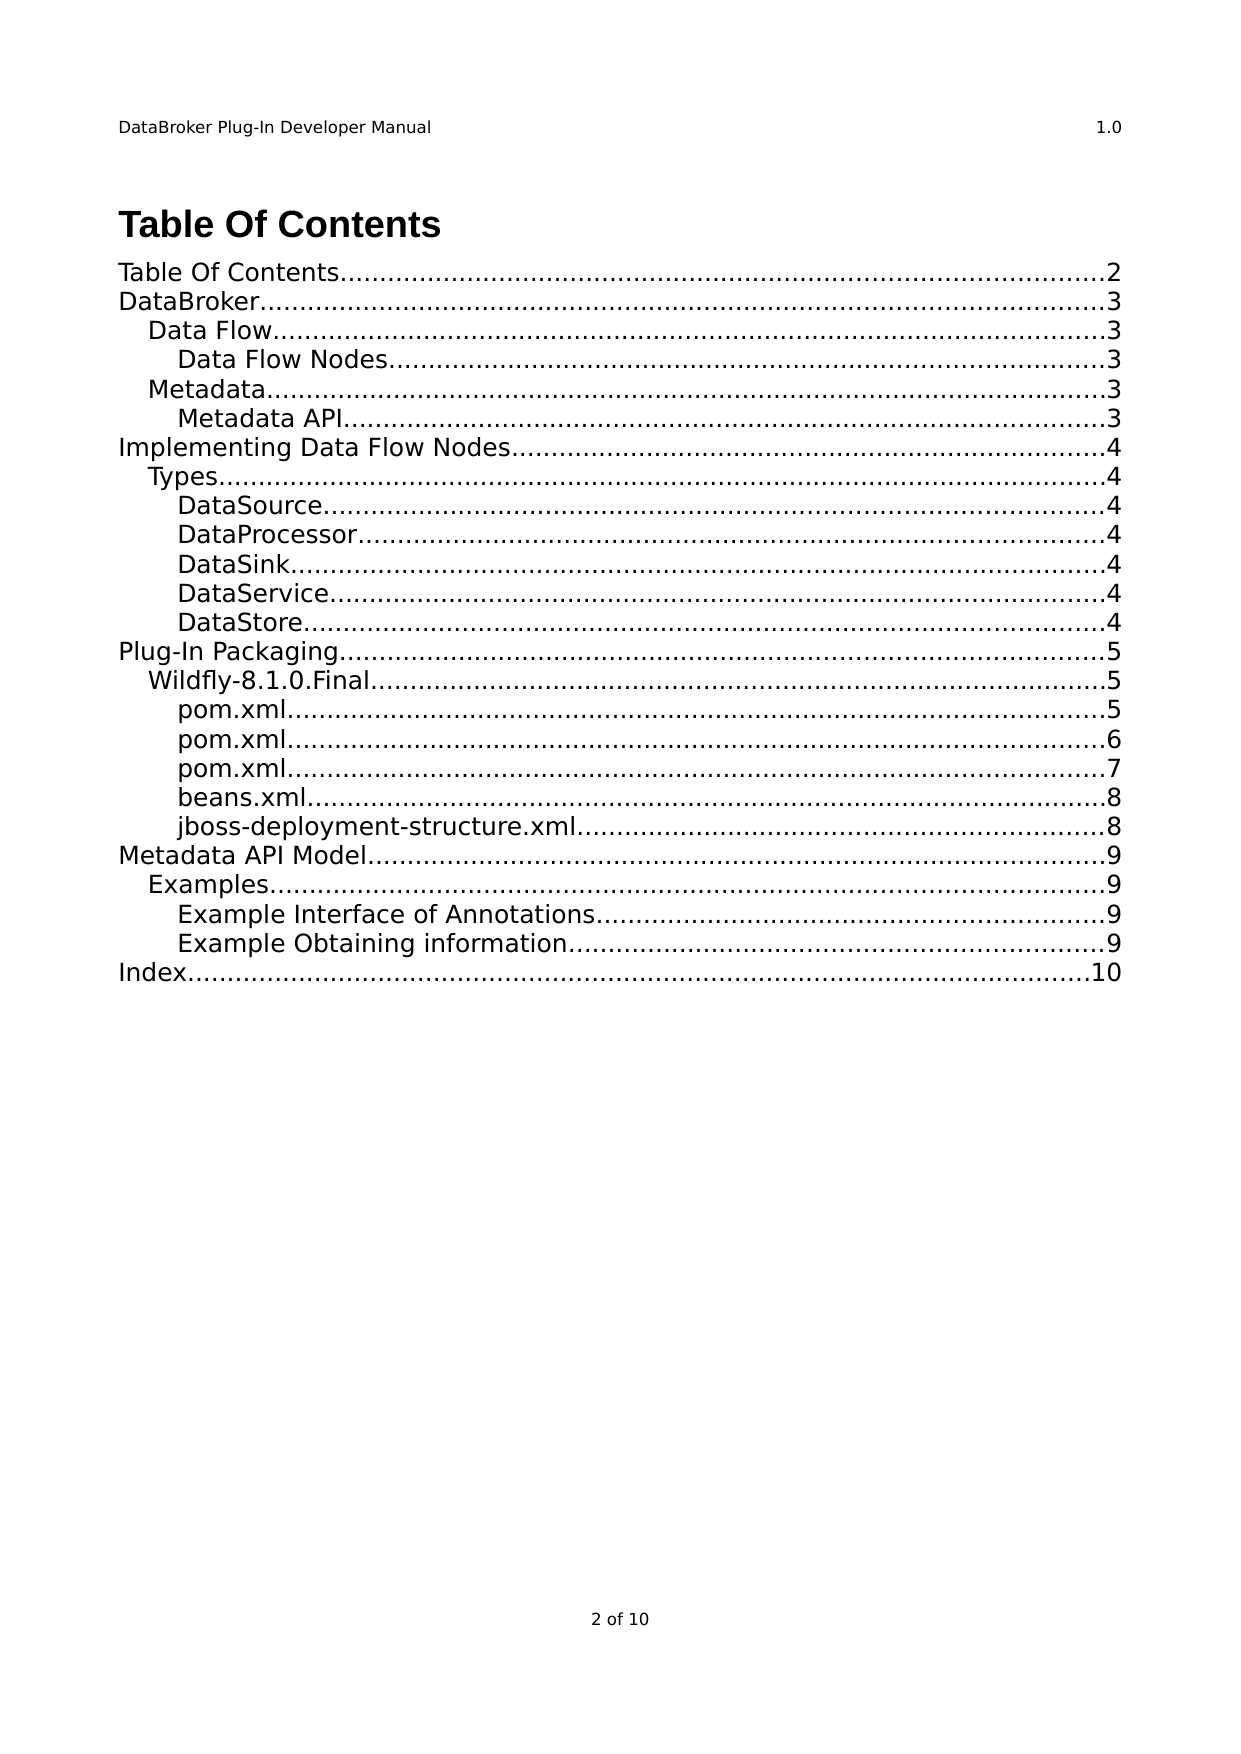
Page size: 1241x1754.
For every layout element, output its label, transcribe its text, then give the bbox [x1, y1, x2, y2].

text DataSource 4 [177, 492, 1122, 521]
text Examples 9 [148, 871, 1122, 900]
subtitle Table Of Contents [118, 202, 1122, 246]
text Wildfly-8.1.0.Final 5 [148, 667, 1122, 696]
text pom.xml 5 [177, 696, 1122, 725]
text Plug-In Packaging 5 [118, 637, 1122, 667]
text Index 10 [118, 958, 1122, 987]
text Example Interface of Annotations 9 [177, 900, 1122, 929]
text Types 4 [148, 462, 1122, 492]
text DataStore 4 [177, 608, 1122, 637]
text jboss-deployment-structure.xml 8 [177, 812, 1122, 842]
text Data Flow 3 [148, 317, 1122, 346]
text beans.xml 8 [177, 783, 1122, 812]
text Example Obtaining information 9 [177, 929, 1122, 958]
text DataSink 4 [177, 550, 1122, 579]
text Metadata API Model 9 [118, 842, 1122, 871]
text DataBroker 3 [118, 287, 1122, 317]
text pom.xml 6 [177, 725, 1122, 754]
text pom.xml 7 [177, 754, 1122, 783]
text DataService 4 [177, 579, 1122, 608]
text Table Of Contents 2 [118, 258, 1122, 287]
text Data Flow Nodes 3 [177, 346, 1122, 375]
text Implementing Data Flow Nodes 4 [118, 433, 1122, 462]
text Metadata API 3 [177, 404, 1122, 433]
text DataProcessor 4 [177, 521, 1122, 550]
text Metadata 3 [148, 375, 1122, 404]
